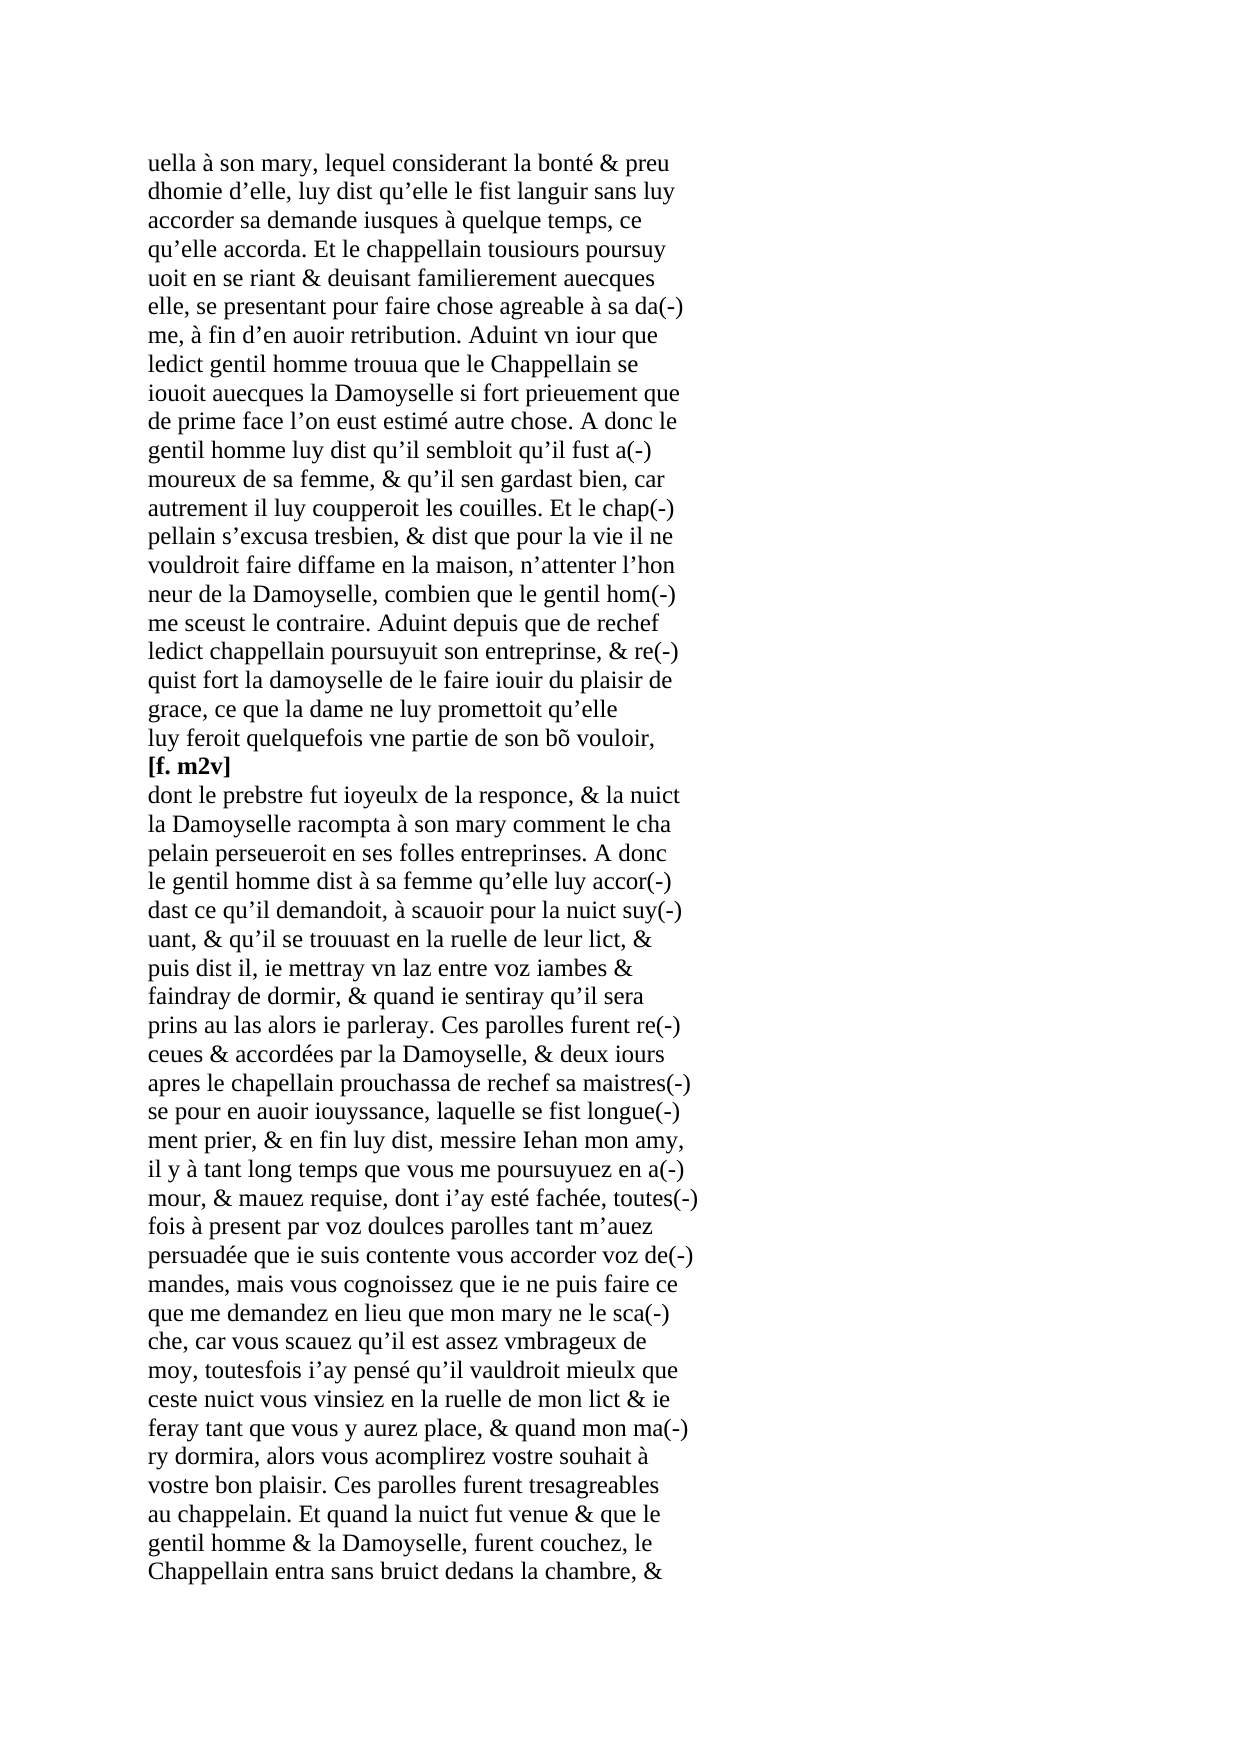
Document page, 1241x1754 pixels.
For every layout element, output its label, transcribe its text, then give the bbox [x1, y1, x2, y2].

text uella à son mary, lequel considerant la bonté & preu dhomie d’elle, luy dist qu’elle le fist languir sans luy accorder sa demande iusques à quelque temps, ce qu’elle accorda. Et le chappellain tousiours poursuy uoit en se riant & deuisant familierement auecques elle, se presentant pour faire chose agreable à sa da(-) me, à fin d’en auoir retribution. Aduint vn iour que ledict gentil homme trouua que le Chappellain se iouoit auecques la Damoyselle si fort prieuement que de prime face l’on eust estimé autre chose. A donc le gentil homme luy dist qu’il sembloit qu’il fust a(-) moureux de sa femme, & qu’il sen gardast bien, car autrement il luy coupperoit les couilles. Et le chap(-) pellain s’excusa tresbien, & dist que pour la vie il ne vouldroit faire diffame en la maison, n’attenter l’hon neur de la Damoyselle, combien que le gentil hom(-) me sceust le contraire. Aduint depuis que de rechef ledict chappellain poursuyuit son entreprinse, & re(-) quist fort la damoyselle de le faire iouir du plaisir de grace, ce que la dame ne luy promettoit qu’elle luy feroit quelquefois vne partie de son bõ vouloir, [f. m2v] dont le prebstre fut ioyeulx de la responce, & la nuict la Damoyselle racompta à son mary comment le cha pelain perseueroit en ses folles entreprinses. A donc le gentil homme dist à sa femme qu’elle luy accor(-) dast ce qu’il demandoit, à scauoir pour la nuict suy(-) uant, & qu’il se trouuast en la ruelle de leur lict, & puis dist il, ie mettray vn laz entre voz iambes & faindray de dormir, & quand ie sentiray qu’il sera prins au las alors ie parleray. Ces parolles furent re(-) ceues & accordées par la Damoyselle, & deux iours apres le chapellain prouchassa de rechef sa maistres(-) se pour en auoir iouyssance, laquelle se fist longue(-) ment prier, & en fin luy dist, messire Iehan mon amy, il y à tant long temps que vous me poursuyuez en a(-) mour, & mauez requise, dont i’ay esté fachée, toutes(-) fois à present par voz doulces parolles tant m’auez persuadée que ie suis contente vous accorder voz de(-) mandes, mais vous cognoissez que ie ne puis faire ce que me demandez en lieu que mon mary ne le sca(-) che, car vous scauez qu’il est assez vmbrageux de moy, toutesfois i’ay pensé qu’il vauldroit mieulx que ceste nuict vous vinsiez en la ruelle de mon lict & ie feray tant que vous y aurez place, & quand mon ma(-) ry dormira, alors vous acomplirez vostre souhait à vostre bon plaisir. Ces parolles furent tresagreables au chappelain. Et quand la nuict fut venue & que le gentil homme & la Damoyselle, furent couchez, le Chappellain entra sans bruict dedans la chambre, & [148, 148, 1093, 1585]
